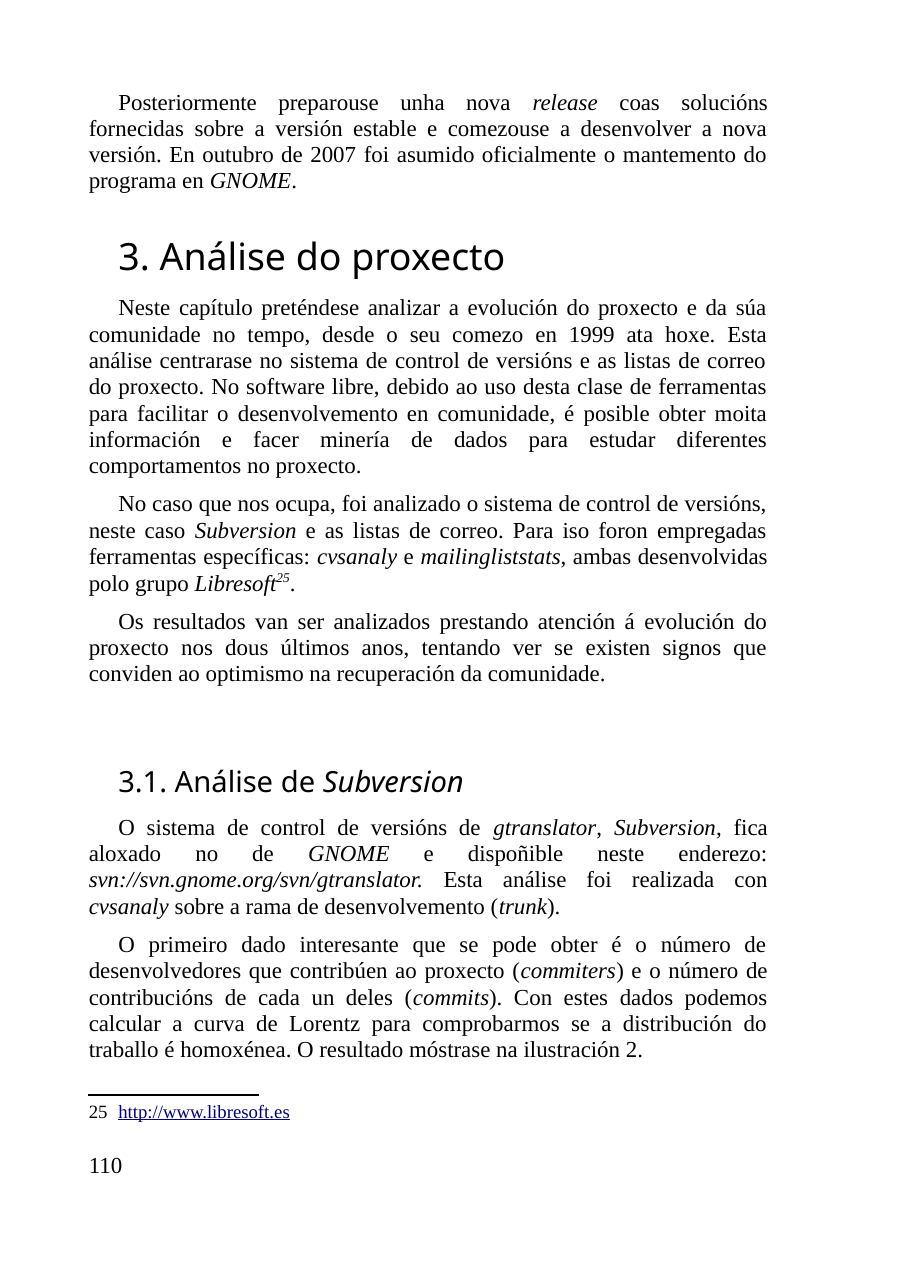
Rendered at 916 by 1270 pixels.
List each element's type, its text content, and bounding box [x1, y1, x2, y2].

subtitle 3.1. Análise de Subversion [118, 762, 768, 801]
text Neste capítulo preténdese analizar a evolución do proxecto e da súa comunidade no tempo, desde o seu comezo en 1999 ata hoxe. Esta análise centrarase no sistema de control de versións e as listas de correo do proxecto. No software libre, debido ao uso desta clase de ferramentas para facilitar o desenvolvemento en comunidade, é posible obter moita información e facer minería de dados para estudar diferentes comportamentos no proxecto. [88, 294, 768, 479]
subtitle 3. Análise do proxecto [118, 231, 768, 282]
text O sistema de control de versións de gtranslator, Subversion, fica aloxado no de GNOME e dispoñible neste enderezo: svn://svn.gnome.org/svn/gtranslator. Esta análise foi realizada con cvsanaly sobre a rama de desenvolvemento (trunk). [88, 814, 768, 919]
text Posteriormente preparouse unha nova release coas solucións fornecidas sobre a versión estable e comezouse a desenvolver a nova versión. En outubro de 2007 foi asumido oficialmente o mantemento do programa en GNOME. [88, 88, 768, 194]
text http://www.libresoft.es [88, 1101, 768, 1122]
text No caso que nos ocupa, foi analizado o sistema de control de versións, neste caso Subversion e as listas de correo. Para iso foron empregadas ferramentas específicas: cvsanaly e mailingliststats, ambas desenvolvidas polo grupo Libresoft. [88, 491, 768, 596]
text O primeiro dado interesante que se pode obter é o número de desenvolvedores que contribúen ao proxecto (commiters) e o número de contribucións de cada un deles (commits). Con estes dados podemos calcular a curva de Lorentz para comprobarmos se a distribución do traballo é homoxénea. O resultado móstrase na ilustración 2. [88, 931, 768, 1063]
text Os resultados van ser analizados prestando atención á evolución do proxecto nos dous últimos anos, tentando ver se existen signos que conviden ao optimismo na recuperación da comunidade. [88, 608, 768, 687]
